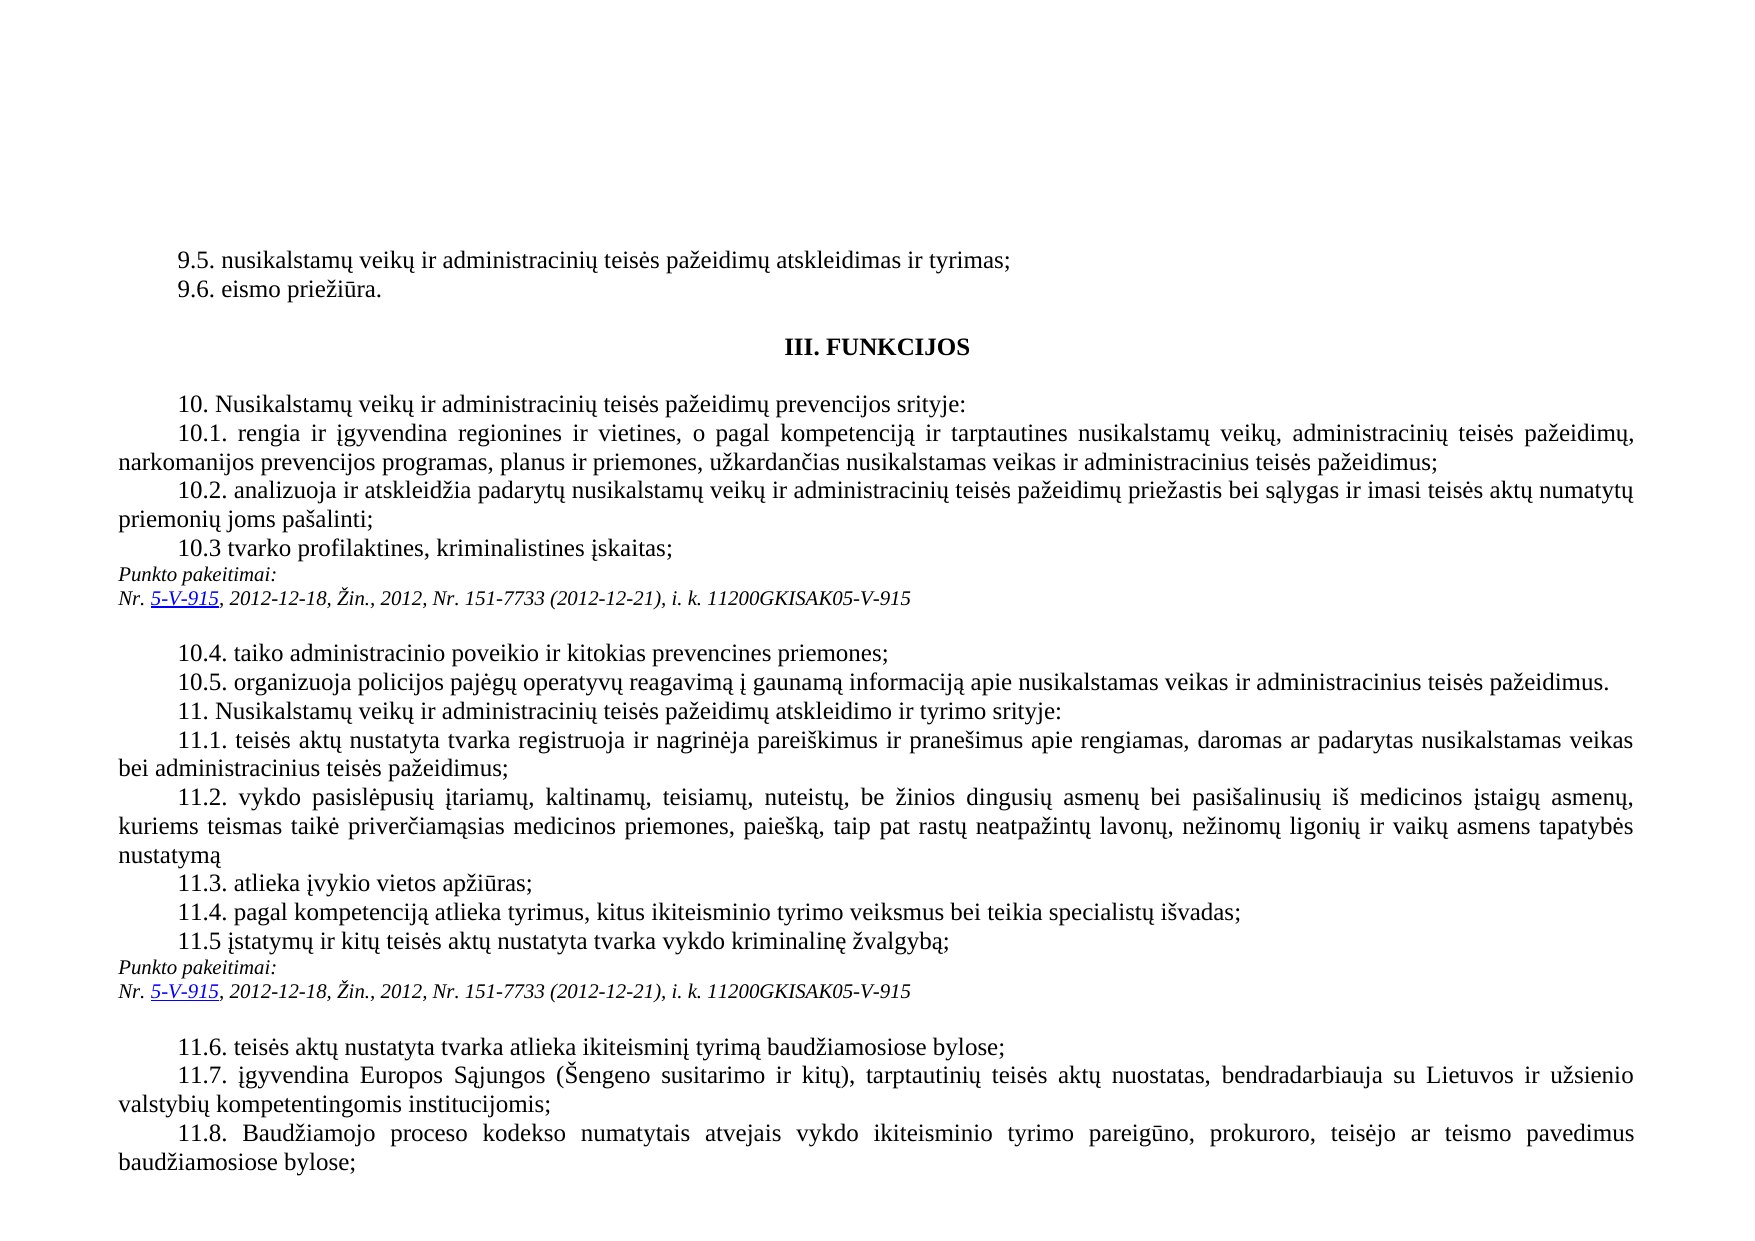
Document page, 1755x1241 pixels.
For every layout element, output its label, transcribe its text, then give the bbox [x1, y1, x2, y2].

text 11.4. pagal kompetenciją atlieka tyrimus, kitus ikiteisminio tyrimo veiksmus bei teikia specialistų išvadas; [118, 897, 1636, 926]
text 11.7. įgyvendina Europos Sąjungos (Šengeno susitarimo ir kitų), tarptautinių teisės aktų nuostatas, bendradarbiauja su Lietuvos ir užsienio valstybių kompetentingomis institucijomis; [118, 1060, 1636, 1118]
text 9.6. eismo priežiūra. [118, 274, 1636, 303]
text 10.5. organizuoja policijos pajėgų operatyvų reagavimą į gaunamą informaciją apie nusikalstamas veikas ir administracinius teisės pažeidimus. [118, 667, 1636, 696]
text 11.8. Baudžiamojo proceso kodekso numatytais atvejais vykdo ikiteisminio tyrimo pareigūno, prokuroro, teisėjo ar teismo pavedimus baudžiamosiose bylose; [118, 1118, 1636, 1175]
text 10.4. taiko administracinio poveikio ir kitokias prevencines priemones; [118, 638, 1636, 667]
text 10. Nusikalstamų veikų ir administracinių teisės pažeidimų prevencijos srityje: [118, 389, 1636, 418]
text 11.6. teisės aktų nustatyta tvarka atlieka ikiteisminį tyrimą baudžiamosiose bylose; [118, 1032, 1636, 1060]
text 10.1. rengia ir įgyvendina regionines ir vietines, o pagal kompetenciją ir tarptautines nusikalstamų veikų, administracinių teisės pažeidimų, narkomanijos prevencijos programas, planus ir priemones, užkardančias nusikalstamas veikas ir administracinius teisės pažeidimus; [118, 418, 1636, 475]
text 11.1. teisės aktų nustatyta tvarka registruoja ir nagrinėja pareiškimus ir pranešimus apie rengiamas, daromas ar padarytas nusikalstamas veikas bei administracinius teisės pažeidimus; [118, 725, 1636, 782]
text Punkto pakeitimai: [118, 562, 1636, 586]
text 11.5 įstatymų ir kitų teisės aktų nustatyta tvarka vykdo kriminalinę žvalgybą; [118, 926, 1636, 955]
text 11.2. vykdo pasislėpusių įtariamų, kaltinamų, teisiamų, nuteistų, be žinios dingusių asmenų bei pasišalinusių iš medicinos įstaigų asmenų, kuriems teismas taikė priverčiamąsias medicinos priemones, paiešką, taip pat rastų neatpažintų lavonų, nežinomų ligonių ir vaikų asmens tapatybės nustatymą [118, 782, 1636, 868]
text Nr. 5-V-915, 2012-12-18, Žin., 2012, Nr. 151-7733 (2012-12-21), i. k. 11200GKISAK05-V-915 [118, 586, 1636, 610]
text 9.5. nusikalstamų veikų ir administracinių teisės pažeidimų atskleidimas ir tyrimas; [118, 245, 1636, 274]
text 11.3. atlieka įvykio vietos apžiūras; [118, 868, 1636, 897]
text 10.2. analizuoja ir atskleidžia padarytų nusikalstamų veikų ir administracinių teisės pažeidimų priežastis bei sąlygas ir imasi teisės aktų numatytų priemonių joms pašalinti; [118, 475, 1636, 533]
text 10.3 tvarko profilaktines, kriminalistines įskaitas; [118, 533, 1636, 562]
text Punkto pakeitimai: [118, 955, 1636, 979]
text Nr. 5-V-915, 2012-12-18, Žin., 2012, Nr. 151-7733 (2012-12-21), i. k. 11200GKISAK05-V-915 [118, 979, 1636, 1003]
text 11. Nusikalstamų veikų ir administracinių teisės pažeidimų atskleidimo ir tyrimo srityje: [118, 696, 1636, 725]
text III. FUNKCIJOS [118, 332, 1636, 360]
